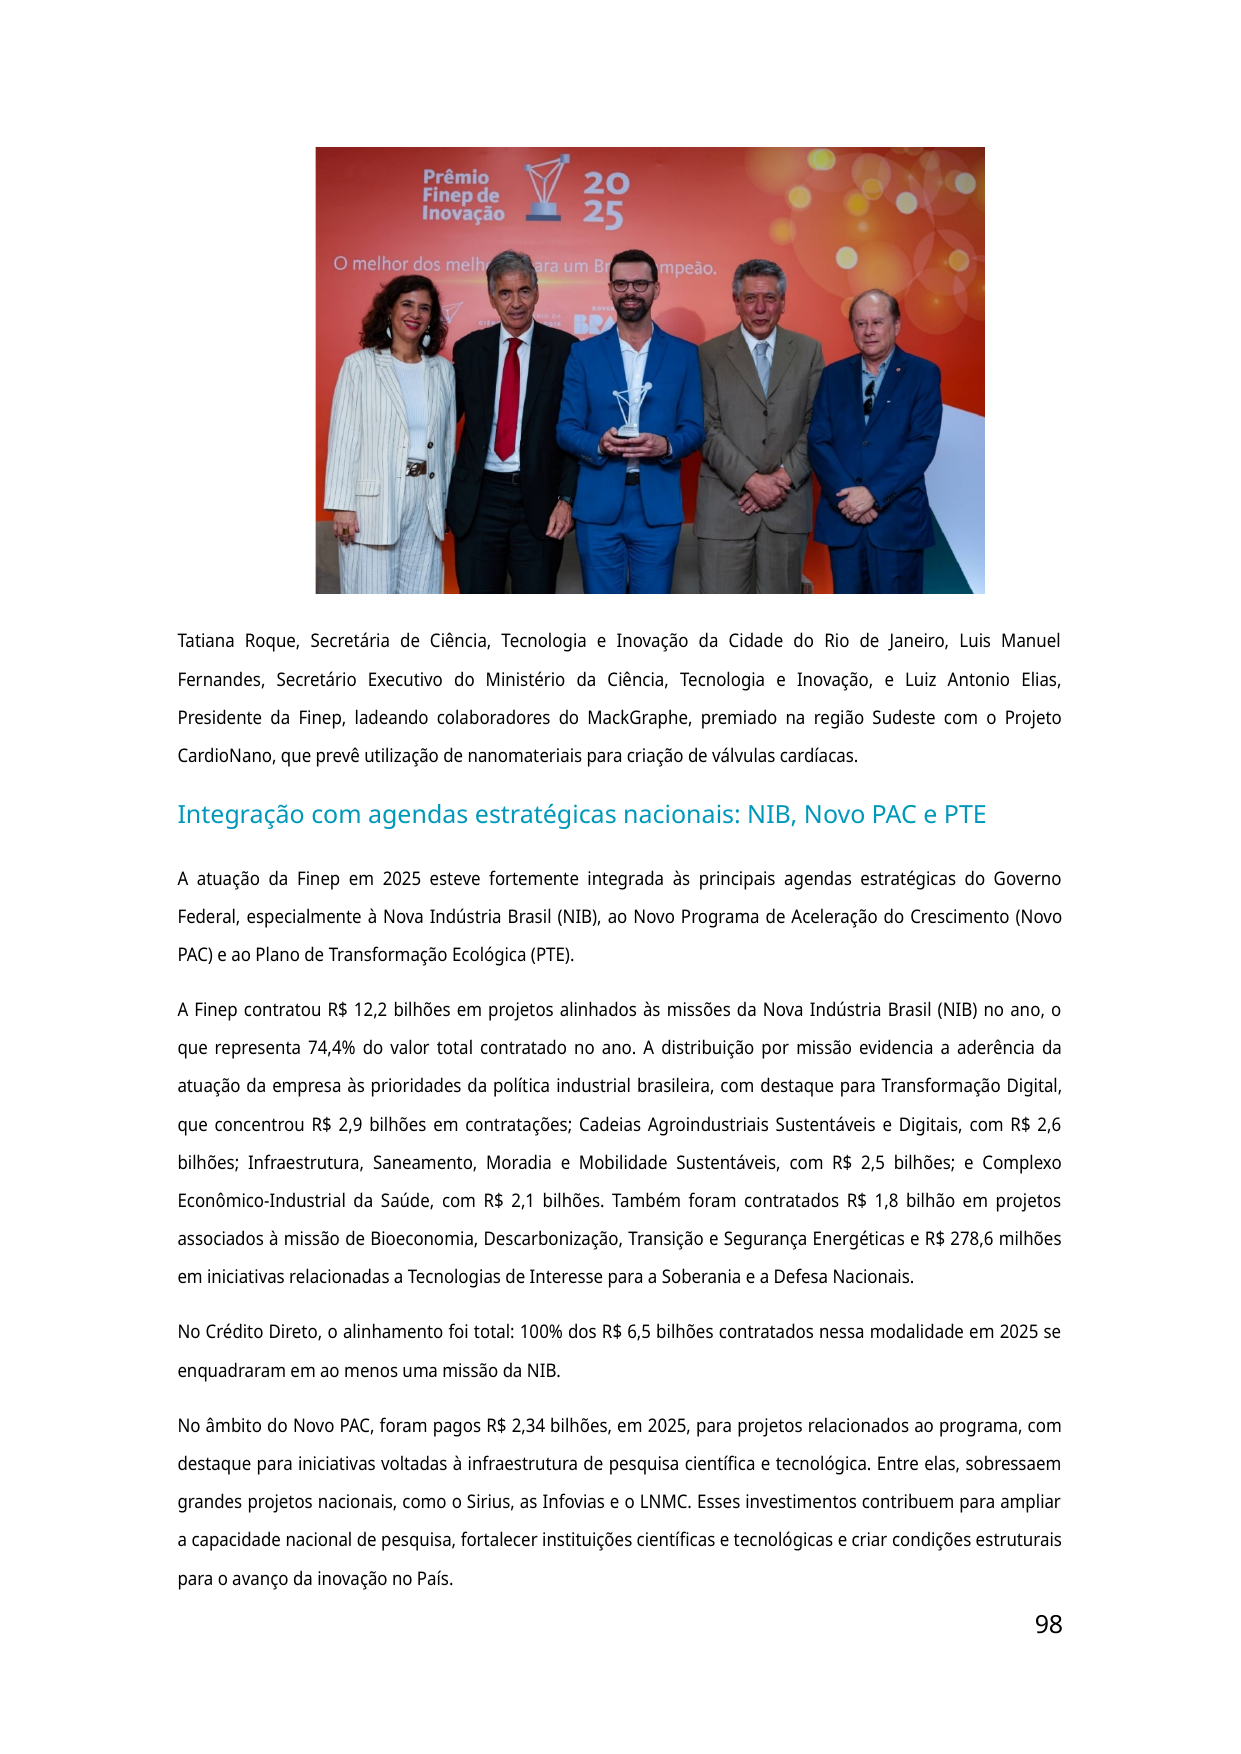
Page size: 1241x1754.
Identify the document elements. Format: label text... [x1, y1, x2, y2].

text No âmbito do Novo PAC, foram pagos R$ 2,34 bilhões, em 2025, para projetos relacionados ao programa, com destaque para iniciativas voltadas à infraestrutura de pesquisa científica e tecnológica. Entre elas, sobressaem grandes projetos nacionais, como o Sirius, as Infovias e o LNMC. Esses investimentos contribuem para ampliar a capacidade nacional de pesquisa, fortalecer instituições científicas e tecnológicas e criar condições estruturais para o avanço da inovação no País. [177, 1412, 1063, 1590]
text No Crédito Direto, o alinhamento foi total: 100% dos R$ 6,5 bilhões contratados nessa modalidade em 2025 se enquadraram em ao menos uma missão da NIB. [177, 1319, 1063, 1382]
subtitle Integração com agendas estratégicas nacionais: NIB, Novo PAC e PTE [177, 797, 1063, 831]
text A atuação da Finep em 2025 esteve fortemente integrada às principais agendas estratégicas do Governo Federal, especialmente à Nova Indústria Brasil (NIB), ao Novo Programa de Aceleração do Crescimento (Novo PAC) e ao Plano de Transformação Ecológica (PTE). [177, 865, 1063, 967]
text Tatiana Roque, Secretária de Ciência, Tecnologia e Inovação da Cidade do Rio de Janeiro, Luis Manuel Fernandes, Secretário Executivo do Ministério da Ciência, Tecnologia e Inovação, e Luiz Antonio Elias, Presidente da Finep, ladeando colaboradores do MackGraphe, premiado na região Sudeste com o Projeto CardioNano, que prevê utilização de nanomateriais para criação de válvulas cardíacas. [177, 628, 1063, 768]
text A Finep contratou R$ 12,2 bilhões em projetos alinhados às missões da Nova Indústria Brasil (NIB) no ano, o que representa 74,4% do valor total contratado no ano. A distribuição por missão evidencia a aderência da atuação da empresa às prioridades da política industrial brasileira, com destaque para Transformação Digital, que concentrou R$ 2,9 bilhões em contratações; Cadeias Agroindustriais Sustentáveis e Digitais, com R$ 2,6 bilhões; Infraestrutura, Saneamento, Moradia e Mobilidade Sustentáveis, com R$ 2,5 bilhões; e Complexo Econômico-Industrial da Saúde, com R$ 2,1 bilhões. Também foram contratados R$ 1,8 bilhão em projetos associados à missão de Bioeconomia, Descarbonização, Transição e Segurança Energéticas e R$ 278,6 milhões em iniciativas relacionadas a Tecnologias de Interesse para a Soberania e a Defesa Nacionais. [177, 996, 1063, 1289]
